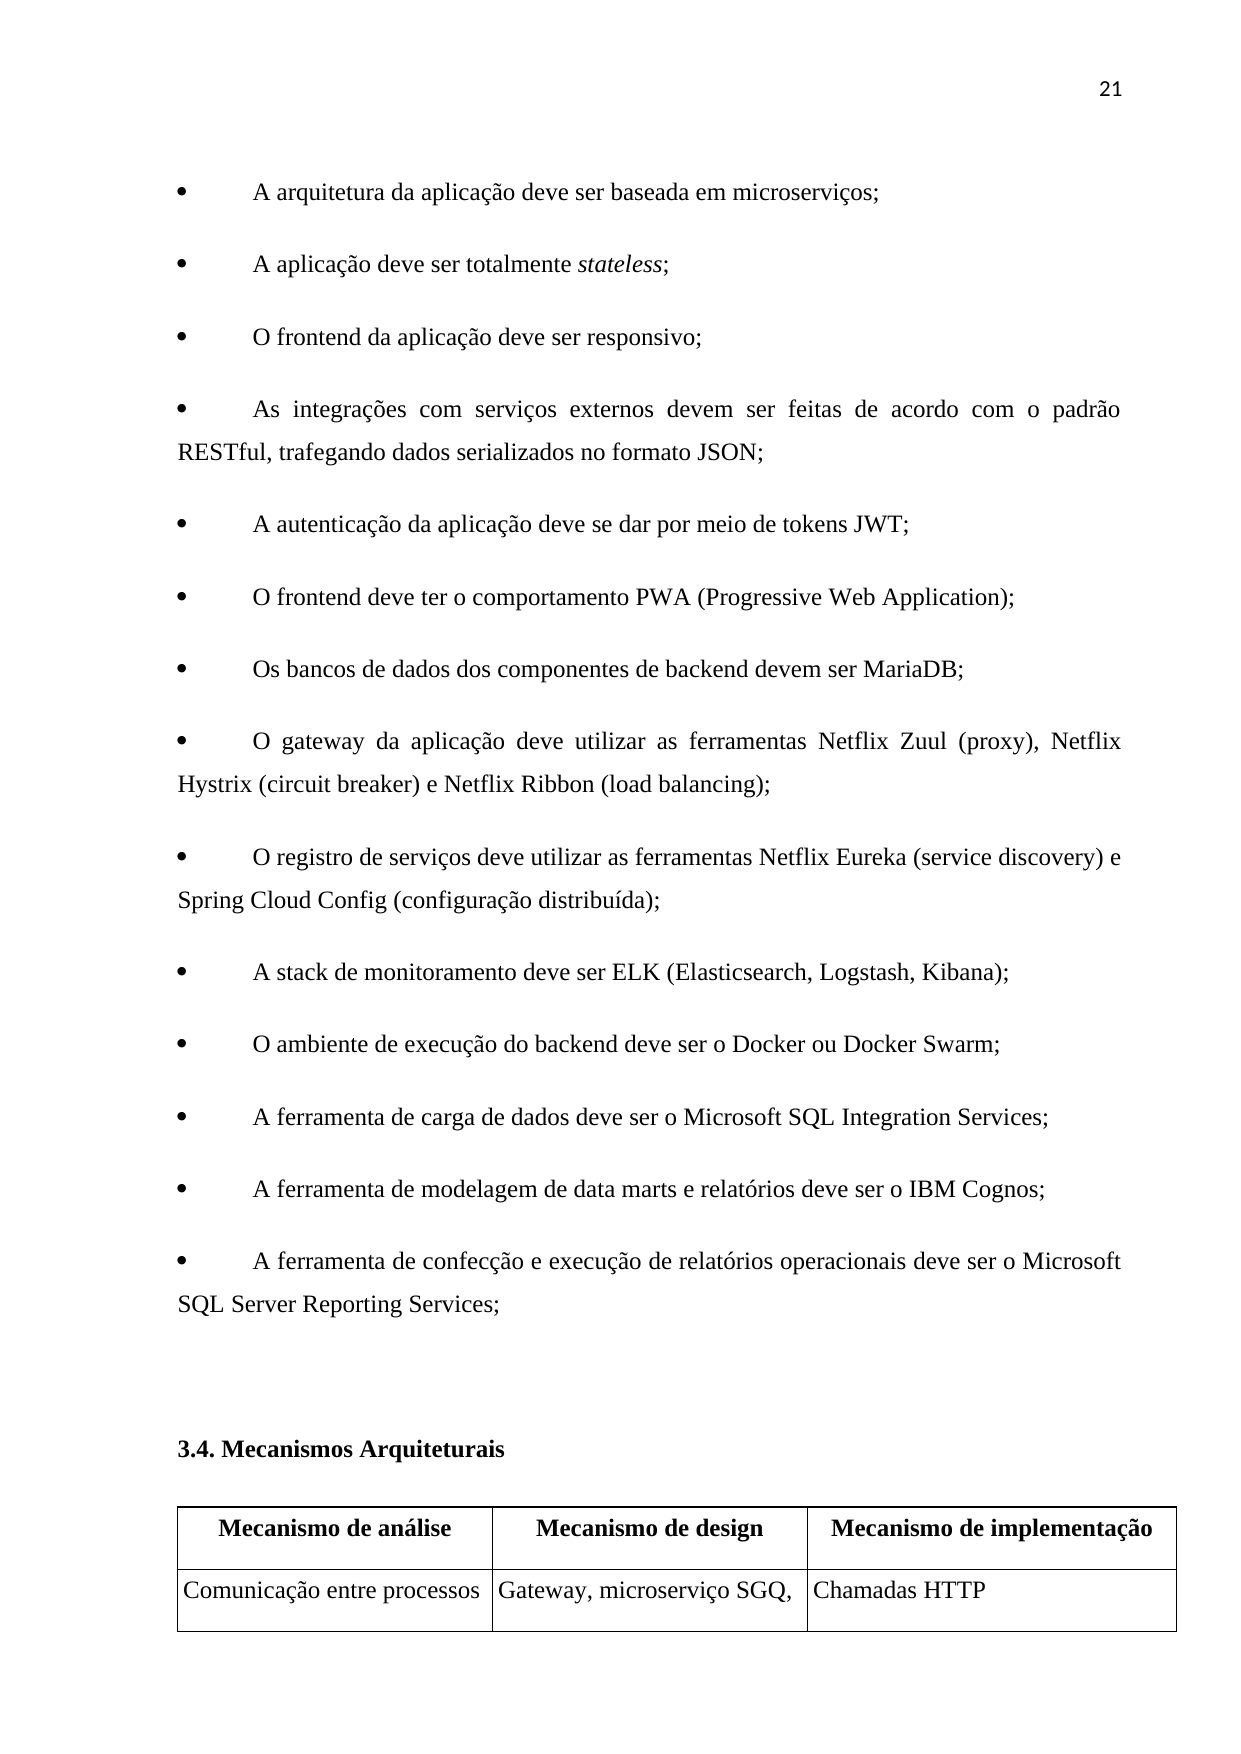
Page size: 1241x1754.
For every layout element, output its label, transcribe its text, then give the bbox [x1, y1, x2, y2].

list O ambiente de execução do backend deve ser o Docker ou Docker Swarm; [177, 1029, 1122, 1058]
table_header Mecanismo de design [493, 1508, 807, 1568]
list A aplicação deve ser totalmente stateless; [177, 249, 1122, 278]
list A stack de monitoramento deve ser ELK (Elasticsearch, Logstash, Kibana); [177, 957, 1122, 986]
table_header Mecanismo de análise [178, 1508, 492, 1568]
subtitle 3.4. Mecanismos Arquiteturais [177, 1434, 1122, 1463]
list A autenticação da aplicação deve se dar por meio de tokens JWT; [177, 509, 1122, 538]
list A arquitetura da aplicação deve ser baseada em microserviços; [177, 177, 1122, 206]
list A ferramenta de confecção e execução de relatórios operacionais deve ser o Microsoft SQL Server Reporting Services; [177, 1246, 1122, 1318]
list Os bancos de dados dos componentes de backend devem ser MariaDB; [177, 654, 1122, 683]
list O gateway da aplicação deve utilizar as ferramentas Netflix Zuul (proxy), Netflix Hystrix (circuit breaker) e Netflix Ribbon (load balancing); [177, 726, 1122, 798]
list O frontend deve ter o comportamento PWA (Progressive Web Application); [177, 582, 1122, 611]
list O frontend da aplicação deve ser responsivo; [177, 322, 1122, 351]
table_cell Comunicação entre processos [178, 1570, 492, 1631]
table_header Mecanismo de implementação [808, 1508, 1176, 1568]
list O registro de serviços deve utilizar as ferramentas Netflix Eureka (service discovery) e Spring Cloud Config (configuração distribuída); [177, 842, 1122, 914]
table_cell Gateway, microserviço SGQ, [493, 1570, 807, 1631]
table_cell Chamadas HTTP [808, 1570, 1176, 1631]
list A ferramenta de carga de dados deve ser o Microsoft SQL Integration Services; [177, 1102, 1122, 1131]
list A ferramenta de modelagem de data marts e relatórios deve ser o IBM Cognos; [177, 1174, 1122, 1203]
list As integrações com serviços externos devem ser feitas de acordo com o padrão RESTful, trafegando dados serializados no formato JSON; [177, 394, 1122, 466]
